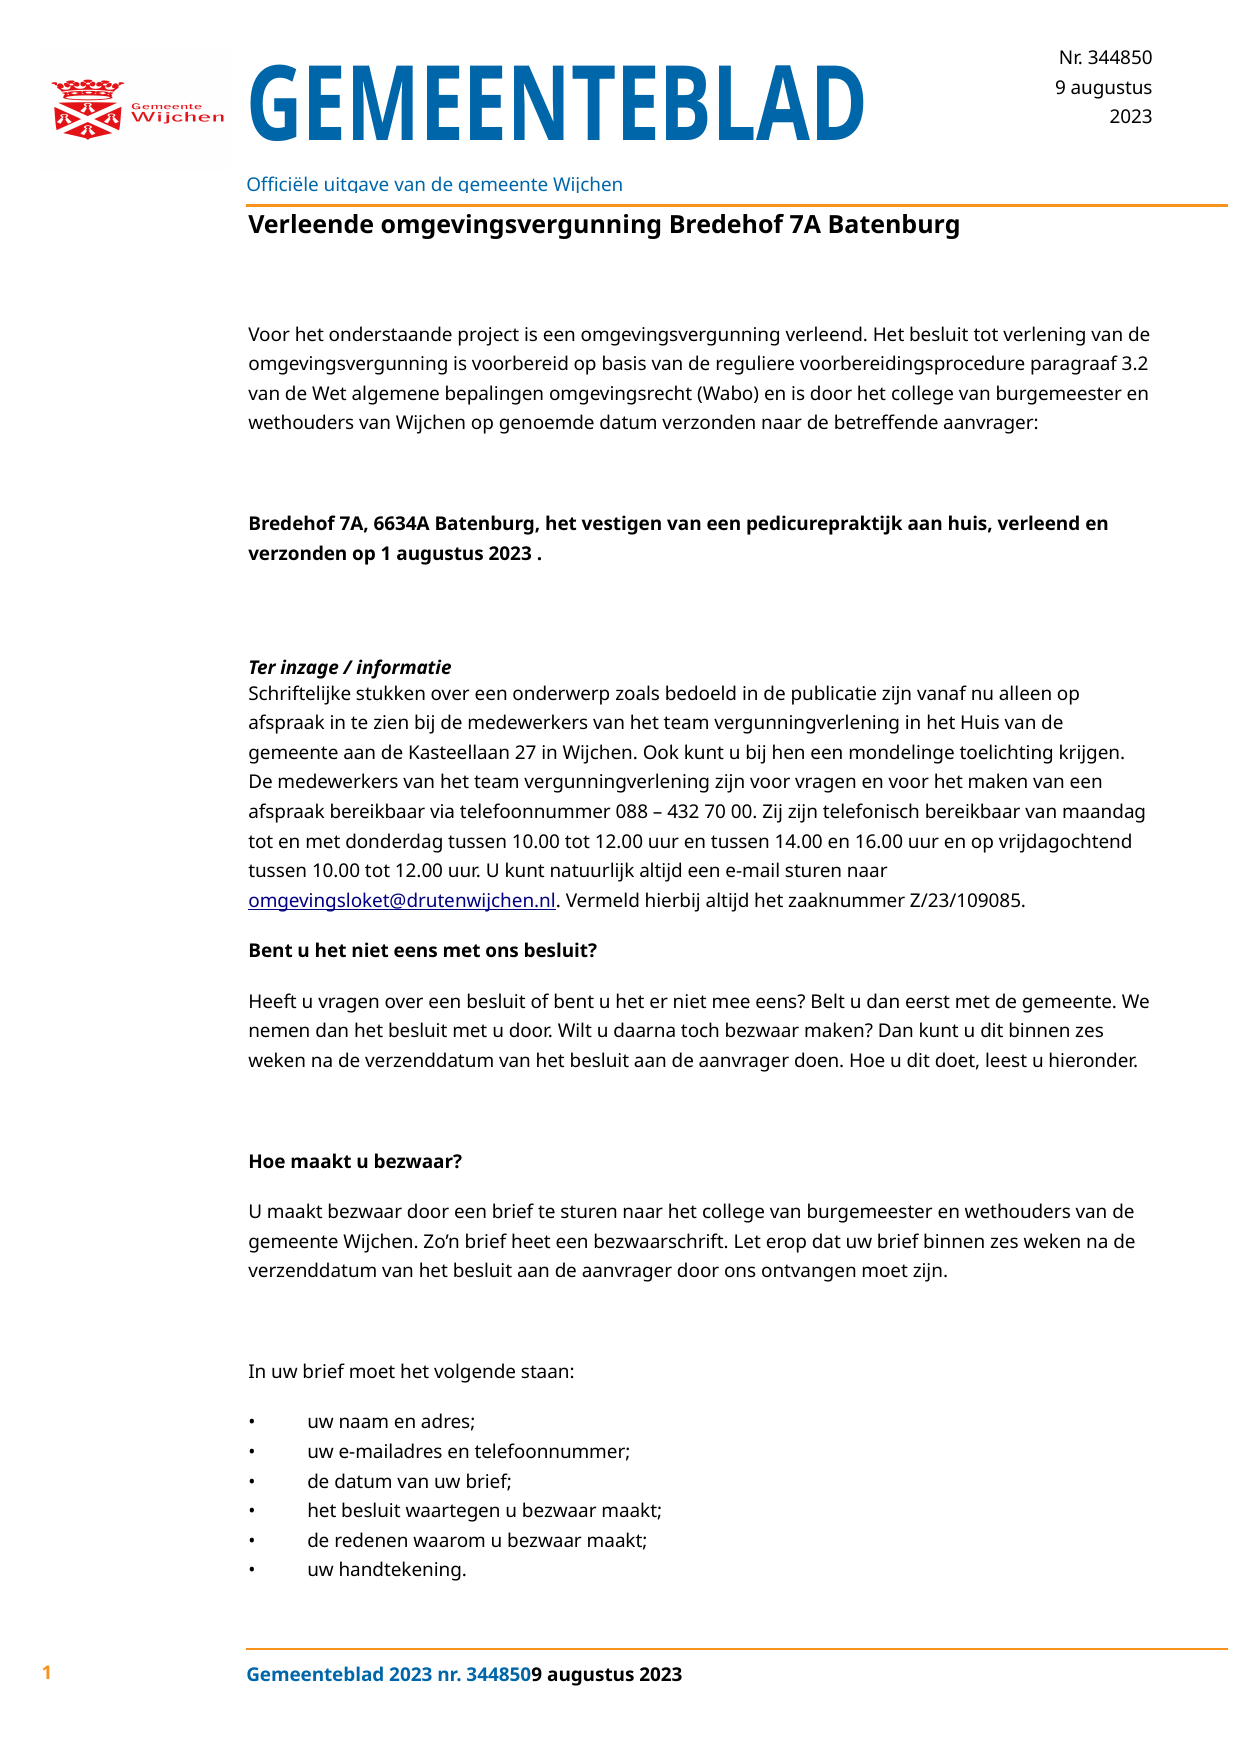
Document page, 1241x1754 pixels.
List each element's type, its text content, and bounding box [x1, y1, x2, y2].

text Verleende omgevingsvergunning Bredehof 7A Batenburg [248, 207, 1152, 241]
picture [41, 47, 231, 172]
list de redenen waarom u bezwaar maakt; [248, 1527, 1152, 1553]
list het besluit waartegen u bezwaar maakt; [248, 1497, 1152, 1523]
text U maakt bezwaar door een brief te sturen naar het college van burgemeester en wethouders van de gemeente Wijchen. Zo’n brief heet een bezwaarschrift. Let erop dat uw brief binnen zes weken na de verzenddatum van het besluit aan de aanvrager door ons ontvangen moet zijn. [248, 1198, 1152, 1283]
text Hoe maakt u bezwaar? [248, 1148, 1152, 1174]
list uw e-mailadres en telefoonnummer; [248, 1438, 1152, 1464]
list uw handtekening. [248, 1557, 1152, 1582]
list uw naam en adres; [248, 1409, 1152, 1434]
list de datum van uw brief; [248, 1468, 1152, 1494]
text Heeft u vragen over een besluit of bent u het er niet mee eens? Belt u dan eerst met de gemeente. We nemen dan het besluit met u door. Wilt u daarna toch bezwaar maken? Dan kunt u dit binnen zes weken na de verzenddatum van het besluit aan de aanvrager doen. Hoe u dit doet, leest u hieronder. [248, 988, 1152, 1073]
text Voor het onderstaande project is een omgevingsvergunning verleend. Het besluit tot verlening van de omgevingsvergunning is voorbereid op basis van de reguliere voorbereidingsprocedure paragraaf 3.2 van de Wet algemene bepalingen omgevingsrecht (Wabo) en is door het college van burgemeester en wethouders van Wijchen op genoemde datum verzonden naar de betreffende aanvrager: [248, 321, 1152, 435]
text In uw brief moet het volgende staan: [248, 1358, 1152, 1384]
text Bredehof 7A, 6634A Batenburg, het vestigen van een pedicurepraktijk aan huis, verleend en verzonden op 1 augustus 2023 . [248, 510, 1152, 566]
text Bent u het niet eens met ons besluit? [248, 937, 1152, 963]
text Ter inzage / informatie [248, 654, 1152, 680]
text Schriftelijke stukken over een onderwerp zoals bedoeld in de publicatie zijn vanaf nu alleen op afspraak in te zien bij de medewerkers van het team vergunningverlening in het Huis van de gemeente aan de Kasteellaan 27 in Wijchen. Ook kunt u bij hen een mondelinge toelichting krijgen. De medewerkers van het team vergunningverlening zijn voor vragen en voor het maken van een afspraak bereikbaar via telefoonnummer 088 – 432 70 00. Zij zijn telefonisch bereikbaar van maandag tot en met donderdag tussen 10.00 tot 12.00 uur en tussen 14.00 en 16.00 uur en op vrijdagochtend tussen 10.00 tot 12.00 uur. U kunt natuurlijk altijd een e-mail sturen naar omgevingsloket@drutenwijchen.nl. Vermeld hierbij altijd het zaaknummer Z/23/109085. [248, 680, 1152, 913]
